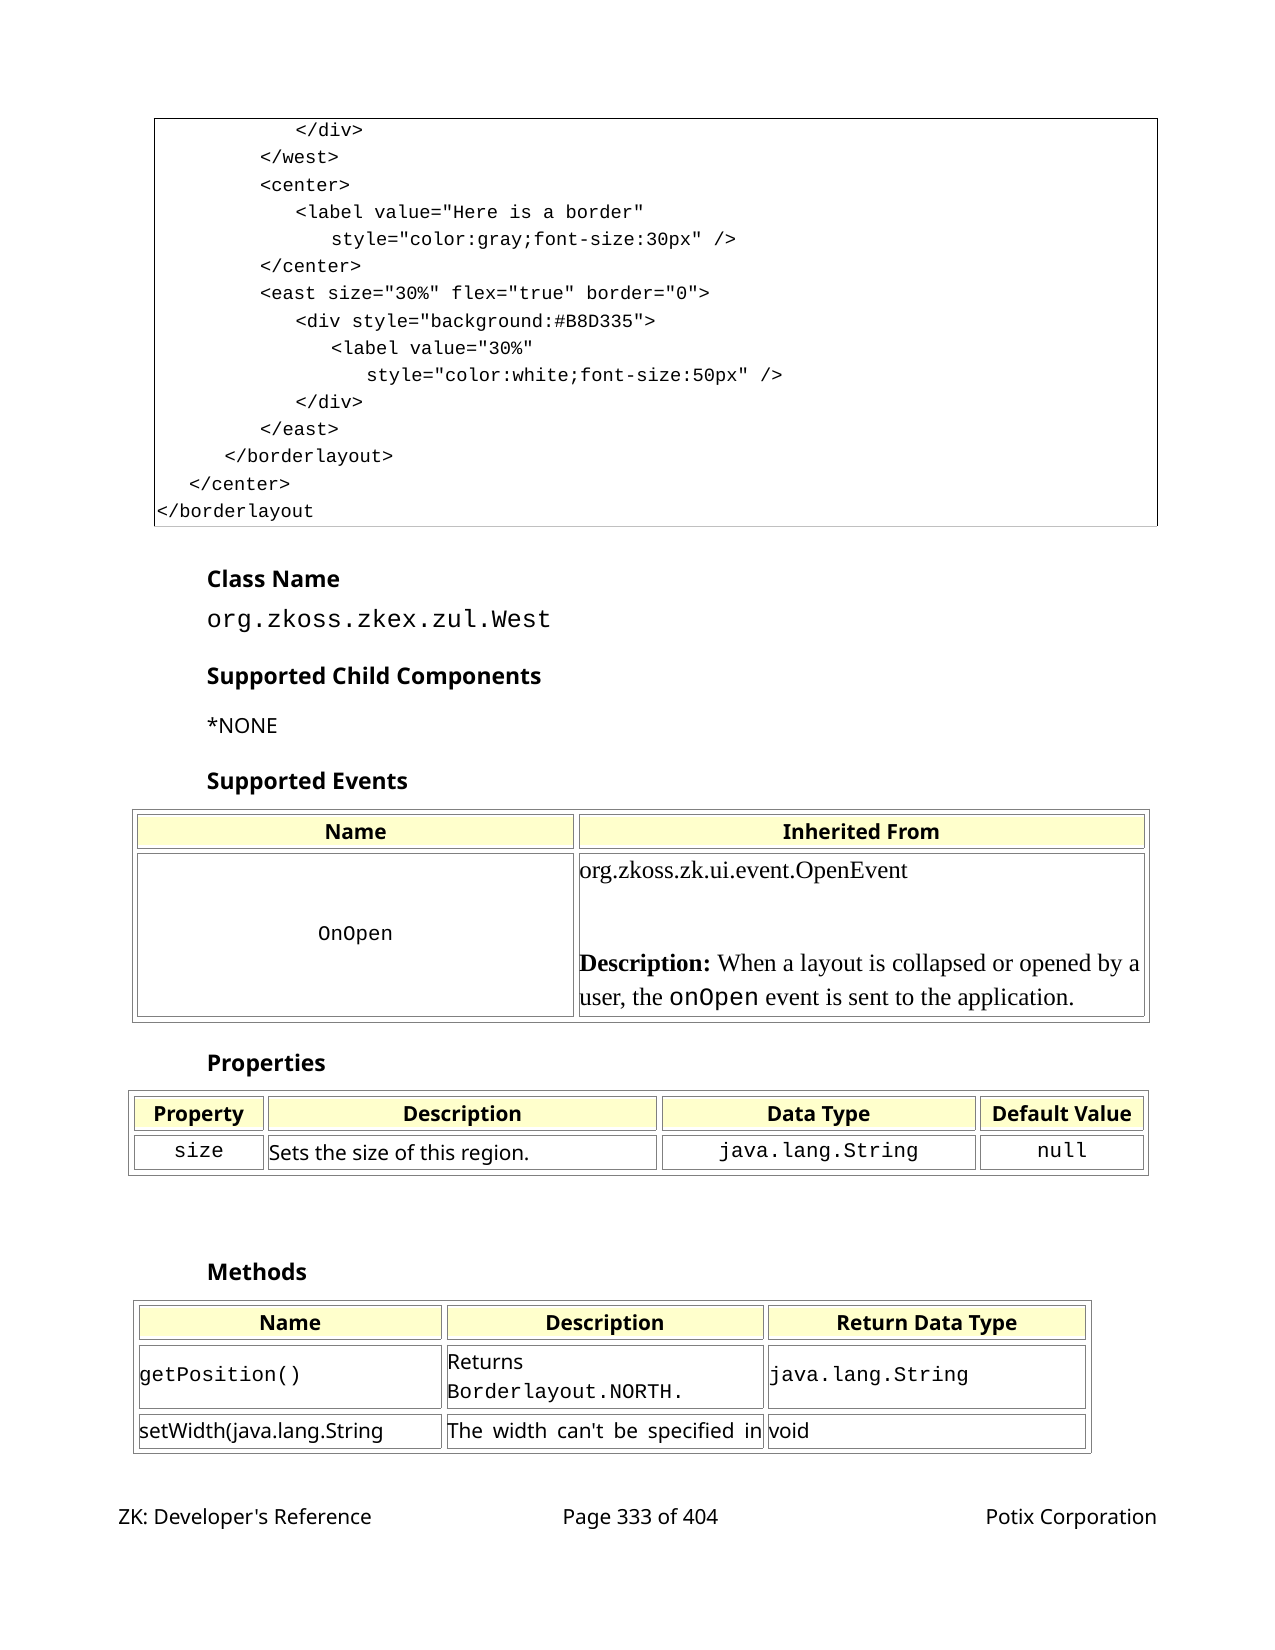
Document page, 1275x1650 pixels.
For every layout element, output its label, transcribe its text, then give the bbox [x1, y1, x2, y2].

subtitle Properties [207, 1047, 1157, 1078]
text </east> [155, 417, 1157, 441]
subtitle Supported Child Components [207, 659, 1157, 691]
subtitle Supported Events [207, 765, 1157, 796]
table_cell The width can't be specified in [444, 1408, 766, 1447]
table_header Data Type [659, 1091, 978, 1130]
table_cell java.lang.String [659, 1130, 978, 1169]
table_header Return Data Type [766, 1301, 1088, 1339]
table_header Description [444, 1301, 766, 1339]
table_header Name [136, 1301, 444, 1339]
table_cell getPosition() [136, 1339, 444, 1408]
table_header Inherited From [576, 810, 1147, 848]
table_header Description [266, 1091, 659, 1130]
table_header Default Value [978, 1091, 1146, 1130]
table_cell size [131, 1130, 266, 1169]
table_cell null [978, 1130, 1146, 1169]
text <div style="background:#B8D335"> [155, 308, 1157, 333]
table_cell Returns Borderlayout.NORTH. [444, 1339, 766, 1408]
subtitle Methods [207, 1256, 1157, 1287]
text </center> [155, 254, 1157, 278]
text </west> [155, 145, 1157, 169]
table_cell java.lang.String [766, 1339, 1088, 1408]
text org.zkoss.zkex.zul.West [207, 606, 1157, 634]
table_cell void [766, 1408, 1088, 1447]
table_header Name [134, 810, 576, 848]
text </center> [155, 472, 1157, 496]
table_header Property [131, 1091, 266, 1130]
table_cell setWidth(java.lang.String [136, 1408, 444, 1447]
text style="color:gray;font-size:30px" /> [155, 227, 1157, 251]
table_cell OnOpen [134, 848, 576, 1016]
text </div> [155, 119, 1157, 142]
text *NONE [207, 711, 1157, 740]
text <label value="Here is a border" [155, 200, 1157, 224]
table_cell org.zkoss.zk.ui.event.OpenEvent Description: When a layout is collapsed or opened by a user, the onOpen event is sent to the application. [576, 848, 1147, 1016]
text </borderlayout> [155, 444, 1157, 469]
text <label value="30%" [155, 336, 1157, 360]
text <center> [155, 172, 1157, 197]
text <east size="30%" flex="true" border="0"> [155, 281, 1157, 306]
table_cell Sets the size of this region. [266, 1130, 659, 1169]
text </div> [155, 390, 1157, 414]
subtitle Class Name [207, 563, 1157, 594]
text </borderlayout [155, 499, 1157, 526]
text style="color:white;font-size:50px" /> [155, 363, 1157, 387]
